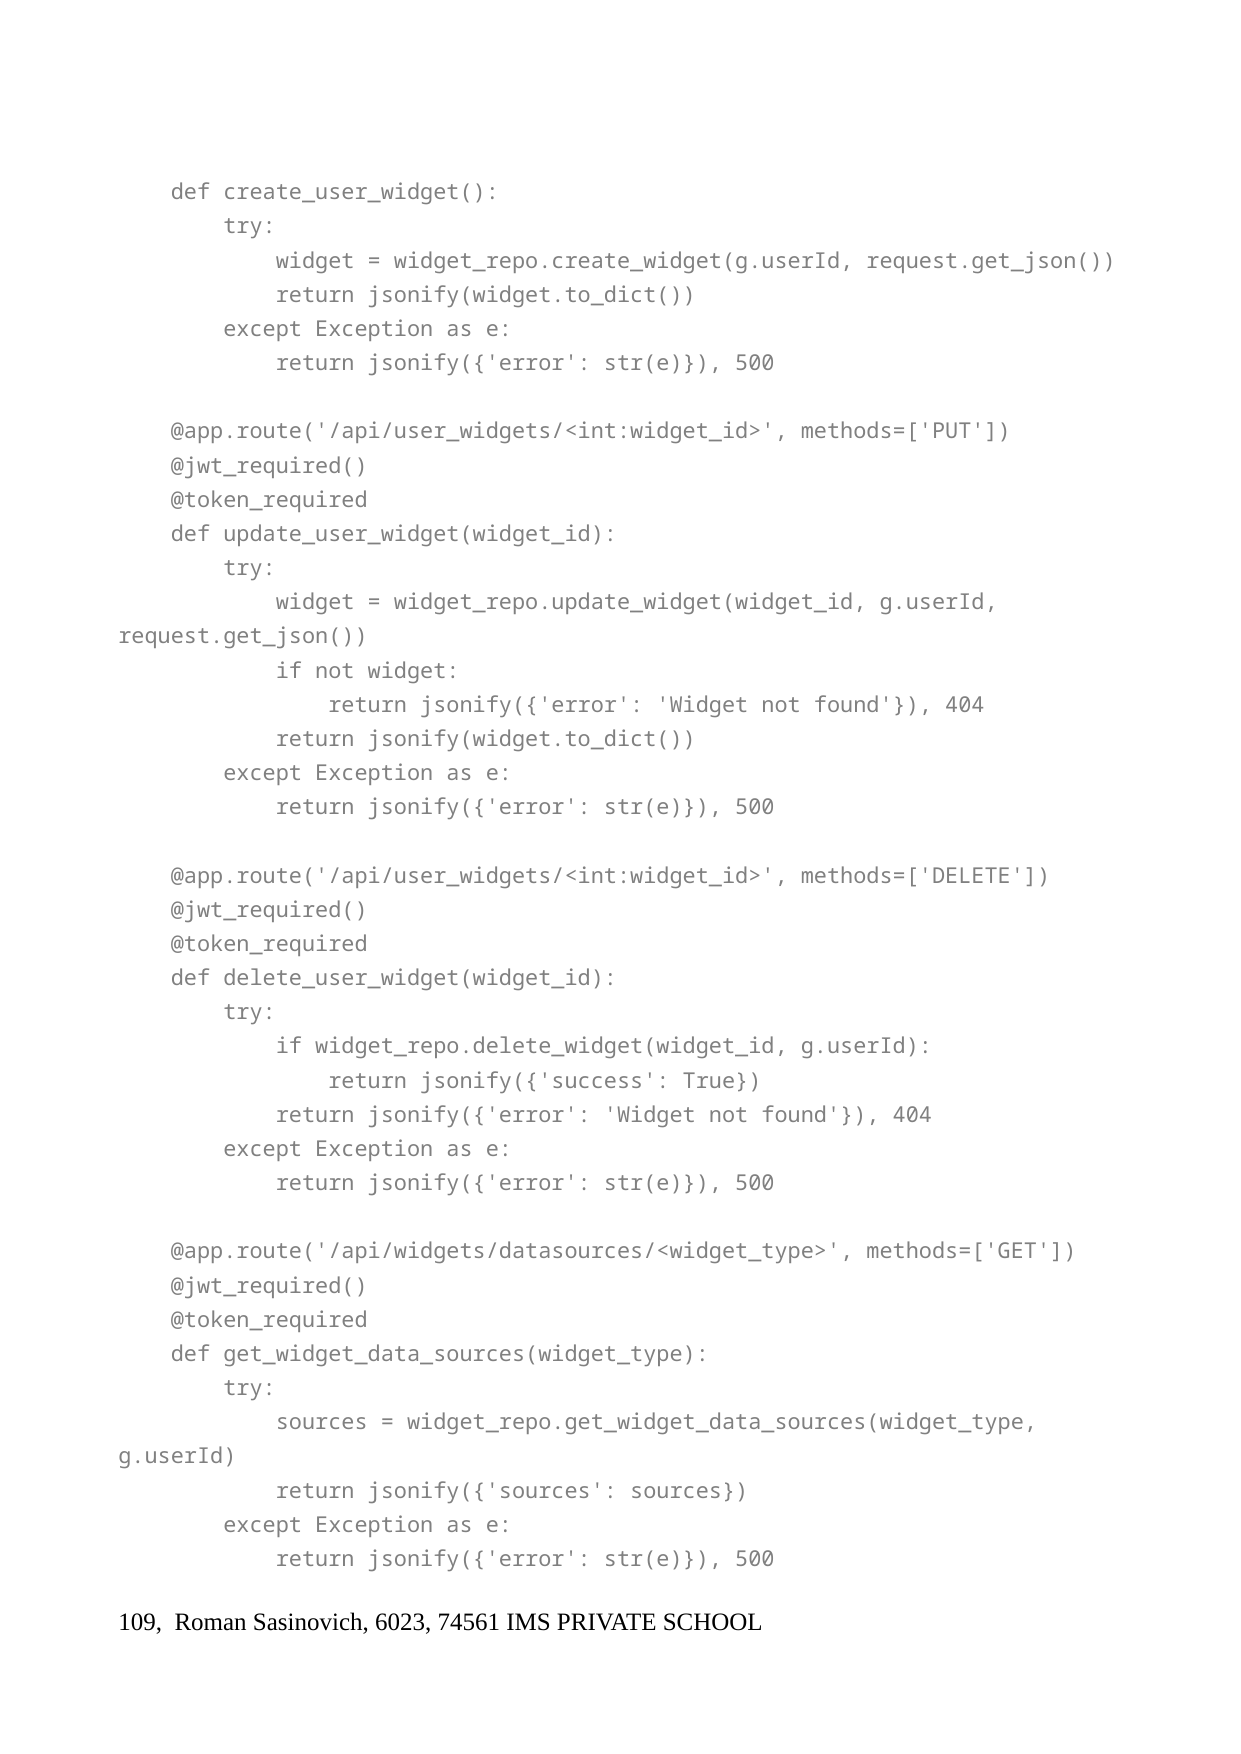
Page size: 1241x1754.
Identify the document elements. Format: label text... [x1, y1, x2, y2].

text try: [118, 211, 1122, 240]
text try: [118, 552, 1122, 582]
text widget = widget_repo.update_widget(widget_id, g.userId, request.get_json()) [118, 586, 1122, 650]
text return jsonify({'success': True}) [118, 1065, 1122, 1094]
text except Exception as e: [118, 757, 1122, 787]
text @token_required [118, 484, 1122, 514]
text except Exception as e: [118, 1133, 1122, 1163]
text return jsonify(widget.to_dict()) [118, 279, 1122, 309]
text return jsonify({'error': 'Widget not found'}), 404 [118, 689, 1122, 719]
text return jsonify({'sources': sources}) [118, 1475, 1122, 1504]
text @token_required [118, 1304, 1122, 1334]
text @app.route('/api/widgets/datasources/<widget_type>', methods=['GET']) [118, 1236, 1122, 1265]
text try: [118, 996, 1122, 1026]
text @token_required [118, 928, 1122, 958]
text except Exception as e: [118, 1509, 1122, 1539]
text def get_widget_data_sources(widget_type): [118, 1338, 1122, 1368]
text return jsonify({'error': str(e)}), 500 [118, 1167, 1122, 1197]
text try: [118, 1372, 1122, 1402]
text @app.route('/api/user_widgets/<int:widget_id>', methods=['PUT']) [118, 416, 1122, 445]
text except Exception as e: [118, 313, 1122, 343]
text return jsonify(widget.to_dict()) [118, 723, 1122, 753]
text @app.route('/api/user_widgets/<int:widget_id>', methods=['DELETE']) [118, 860, 1122, 889]
text return jsonify({'error': str(e)}), 500 [118, 347, 1122, 377]
text def create_user_widget(): [118, 176, 1122, 206]
text return jsonify({'error': 'Widget not found'}), 404 [118, 1099, 1122, 1129]
text def update_user_widget(widget_id): [118, 518, 1122, 548]
text @jwt_required() [118, 450, 1122, 479]
text def delete_user_widget(widget_id): [118, 962, 1122, 992]
text widget = widget_repo.create_widget(g.userId, request.get_json()) [118, 245, 1122, 274]
text return jsonify({'error': str(e)}), 500 [118, 791, 1122, 821]
text if widget_repo.delete_widget(widget_id, g.userId): [118, 1031, 1122, 1060]
text @jwt_required() [118, 894, 1122, 924]
text @jwt_required() [118, 1270, 1122, 1299]
text if not widget: [118, 655, 1122, 684]
text sources = widget_repo.get_widget_data_sources(widget_type, g.userId) [118, 1406, 1122, 1470]
text return jsonify({'error': str(e)}), 500 [118, 1543, 1122, 1573]
